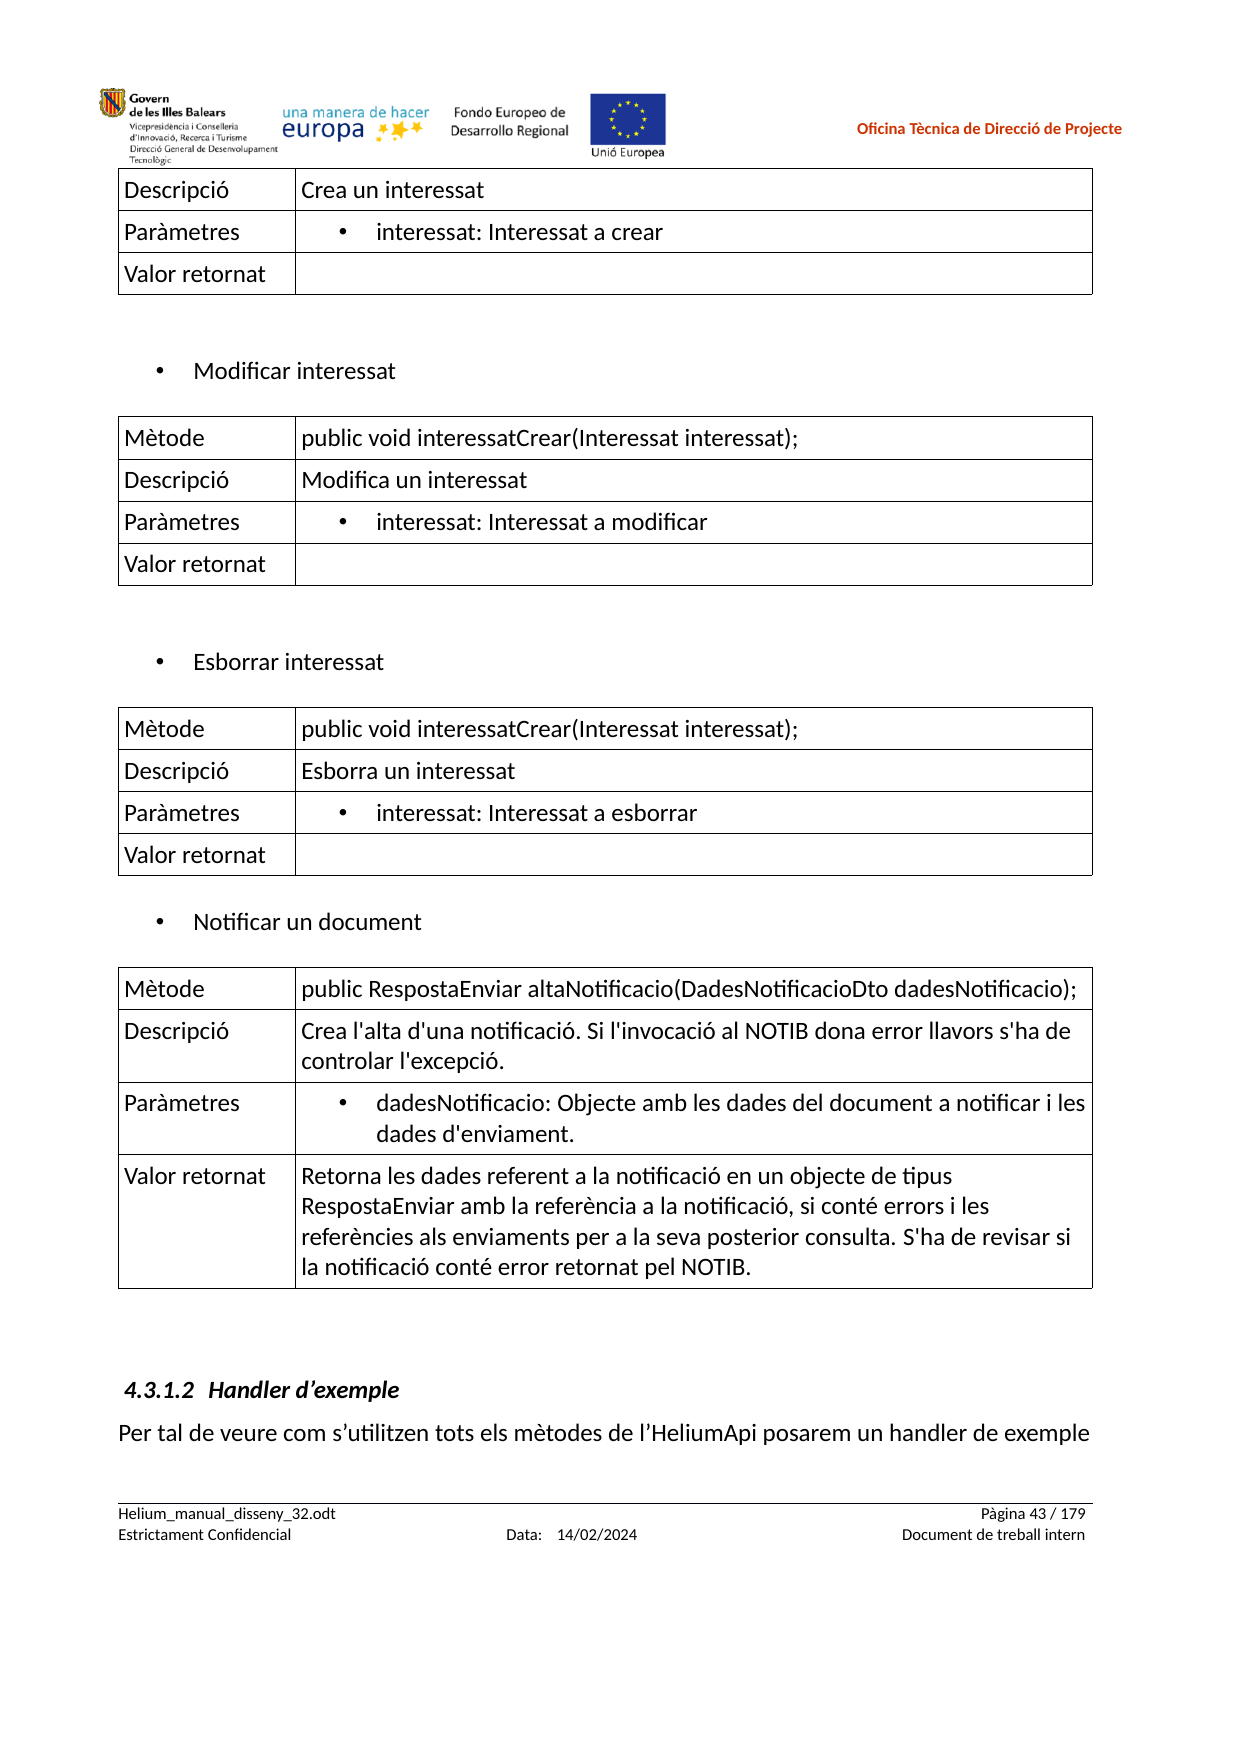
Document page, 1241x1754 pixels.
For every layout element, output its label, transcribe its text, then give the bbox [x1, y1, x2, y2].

table_cell Retorna les dades referent a la notificació en un objecte de tipus RespostaEnviar amb la referència a la notificació, si conté errors i les referències als enviaments per a la seva posterior consulta. S'ha de revisar si la notificació conté error retornat pel NOTIB. [296, 1155, 1092, 1288]
table_header Mètode [119, 968, 295, 1009]
table_cell Valor retornat [119, 834, 295, 875]
table_cell [296, 834, 1092, 875]
picture [99, 87, 668, 166]
table_cell [296, 544, 1092, 585]
list Modificar interessat [156, 355, 1122, 386]
table_cell Paràmetres [119, 502, 295, 543]
table_cell Paràmetres [119, 792, 295, 833]
table_cell Descripció [119, 1010, 295, 1082]
list Esborrar interessat [156, 646, 1122, 676]
table_cell Descripció [119, 750, 295, 791]
table_cell Valor retornat [119, 1155, 295, 1288]
table_cell Crea l'alta d'una notificació. Si l'invocació al NOTIB dona error llavors s'ha de controlar l'excepció. [296, 1010, 1092, 1082]
text Per tal de veure com s’utilitzen tots els mètodes de l’HeliumApi posarem un handler de exemple [118, 1417, 1122, 1447]
table_cell Esborra un interessat [296, 750, 1092, 791]
table_header Mètode [119, 708, 295, 749]
table_cell interessat: Interessat a crear [296, 211, 1092, 252]
table_cell [296, 253, 1092, 294]
table_header public RespostaEnviar altaNotificacio(DadesNotificacioDto dadesNotificacio); [296, 968, 1092, 1009]
table_header public void interessatCrear(Interessat interessat); [296, 708, 1092, 749]
subtitle Handler d’exemple [118, 1374, 1122, 1404]
table_cell interessat: Interessat a esborrar [296, 792, 1092, 833]
table_cell Descripció [119, 169, 295, 210]
table_cell Paràmetres [119, 211, 295, 252]
list Notificar un document [156, 906, 1122, 936]
table_cell dadesNotificacio: Objecte amb les dades del document a notificar i les dades d'enviament. [296, 1083, 1092, 1154]
table_cell Descripció [119, 460, 295, 501]
table_cell Valor retornat [119, 253, 295, 294]
table_cell interessat: Interessat a modificar [296, 502, 1092, 543]
table_cell Crea un interessat [296, 169, 1092, 210]
table_header Mètode [119, 417, 295, 458]
table_cell Modifica un interessat [296, 460, 1092, 501]
table_header public void interessatCrear(Interessat interessat); [296, 417, 1092, 458]
table_cell Paràmetres [119, 1083, 295, 1154]
table_cell Valor retornat [119, 544, 295, 585]
